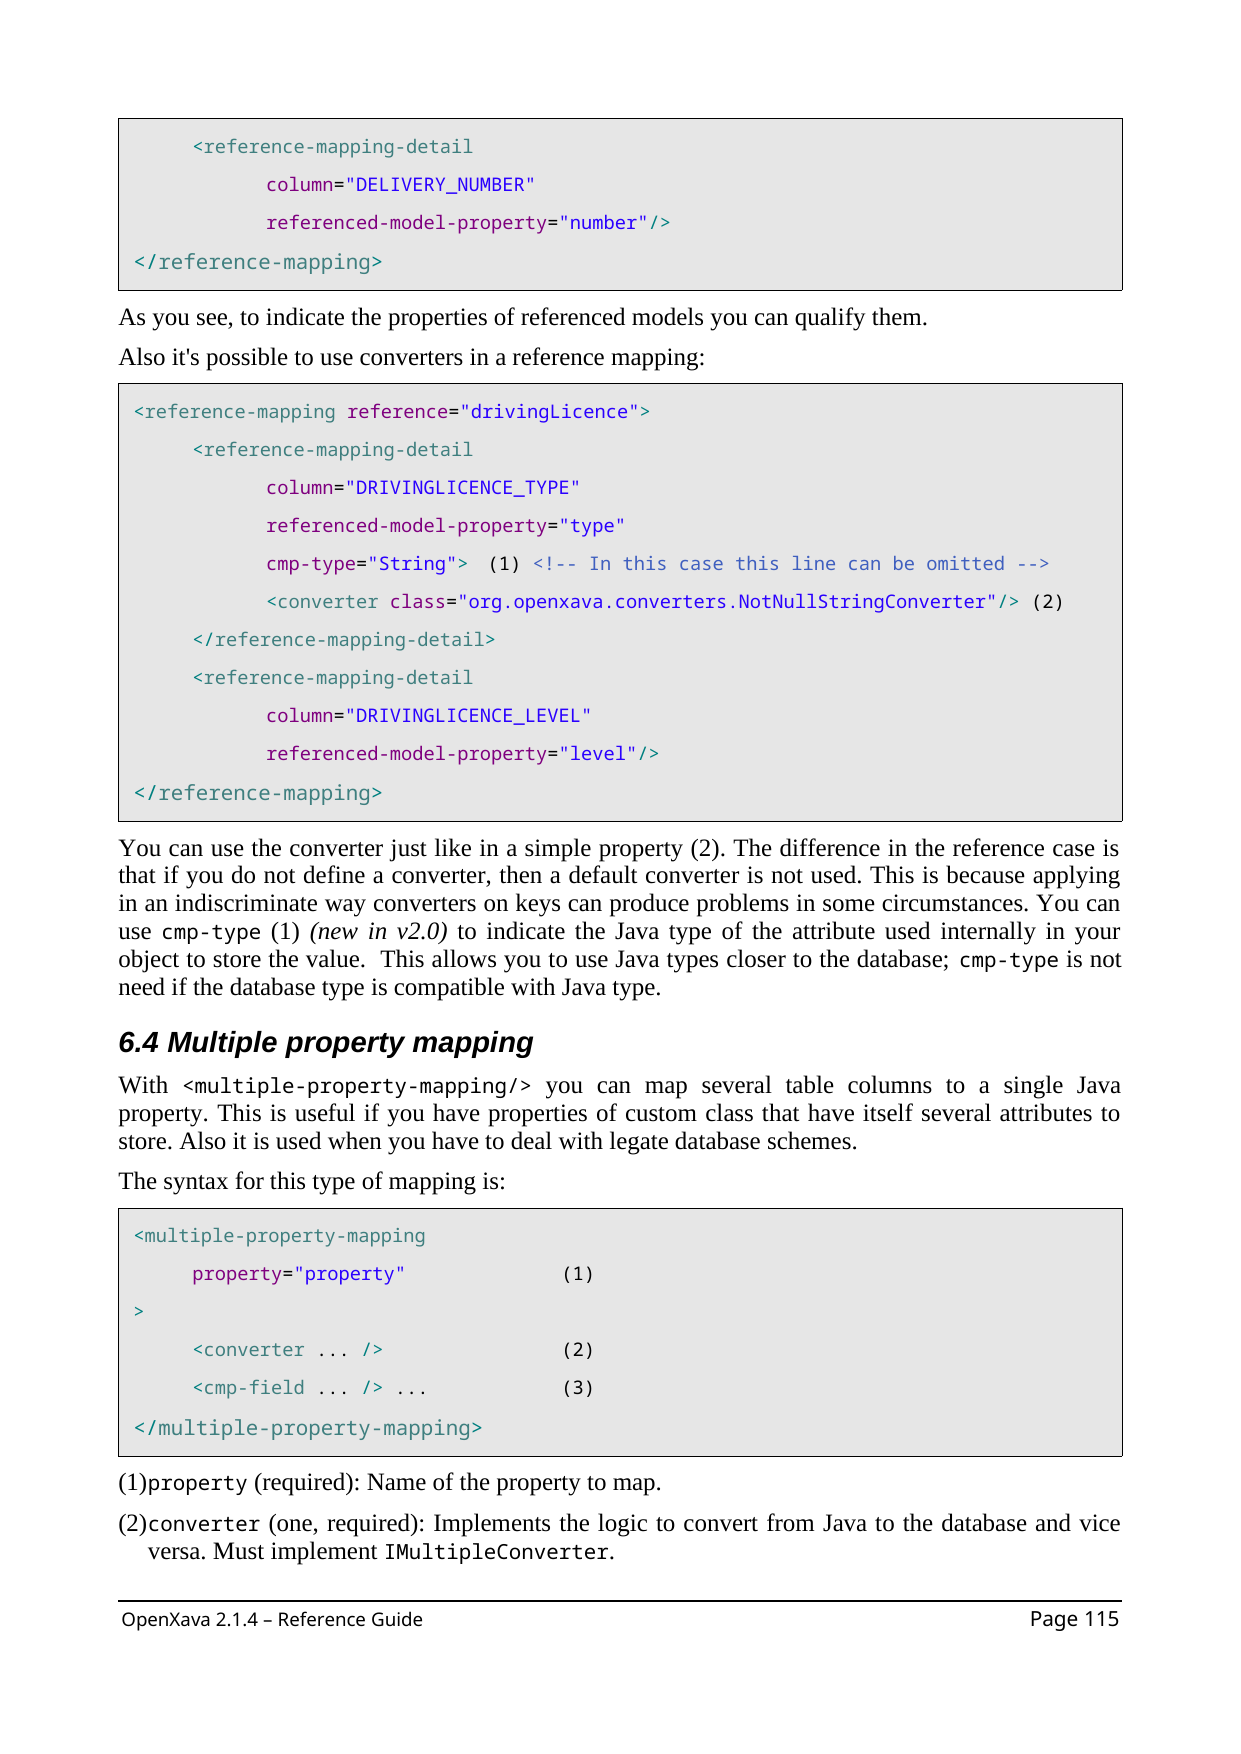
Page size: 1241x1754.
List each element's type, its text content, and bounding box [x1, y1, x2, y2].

text With <multiple-property-mapping/> you can map several table columns to a single Java property. This is useful if you have properties of custom class that have itself several attributes to store. Also it is used when you have to deal with legate database schemes. [118, 1071, 1122, 1155]
text </reference-mapping> [119, 763, 1122, 821]
text As you see, to indicate the properties of referenced models you can qualify them. [118, 303, 1122, 330]
text referenced-model-property="level"/> [119, 725, 1122, 763]
text cmp-type="String"> (1) <!-- In this case this line can be omitted --> [119, 535, 1122, 573]
text <multiple-property-mapping [119, 1209, 1122, 1246]
text </multiple-property-mapping> [119, 1398, 1122, 1456]
subtitle Multiple property mapping [118, 1026, 1122, 1059]
text column="DELIVERY_NUMBER" [119, 156, 1122, 194]
list property (required): Name of the property to map. [118, 1468, 1122, 1497]
text <reference-mapping-detail [119, 119, 1122, 156]
text <reference-mapping reference="drivingLicence"> [119, 384, 1122, 421]
text <reference-mapping-detail [119, 649, 1122, 687]
text You can use the converter just like in a simple property (2). The difference in the reference case is that if you do not define a converter, then a default converter is not used. This is because applying in an indiscriminate way converters on keys can produce problems in some circumstances. You can use cmp-type (1) (new in v2.0) to indicate the Java type of the attribute used internally in your object to store the value. This allows you to use Java types closer to the database; cmp-type is not need if the database type is compatible with Java type. [118, 834, 1122, 1001]
text referenced-model-property="number"/> [119, 194, 1122, 232]
text > [119, 1284, 1122, 1322]
text </reference-mapping> [119, 232, 1122, 290]
text The syntax for this type of mapping is: [118, 1167, 1122, 1195]
text referenced-model-property="type" [119, 497, 1122, 535]
text </reference-mapping-detail> [119, 611, 1122, 649]
text column="DRIVINGLICENCE_LEVEL" [119, 687, 1122, 725]
text property="property" (1) [119, 1246, 1122, 1284]
text <converter ... /> (2) [119, 1322, 1122, 1360]
text column="DRIVINGLICENCE_TYPE" [119, 459, 1122, 497]
list converter (one, required): Implements the logic to convert from Java to the database and vice versa. Must implement IMultipleConverter. [118, 1509, 1122, 1566]
text <reference-mapping-detail [119, 421, 1122, 459]
text <cmp-field ... /> ... (3) [119, 1360, 1122, 1398]
text Also it's possible to use converters in a reference mapping: [118, 343, 1122, 371]
text <converter class="org.openxava.converters.NotNullStringConverter"/> (2) [119, 573, 1122, 611]
